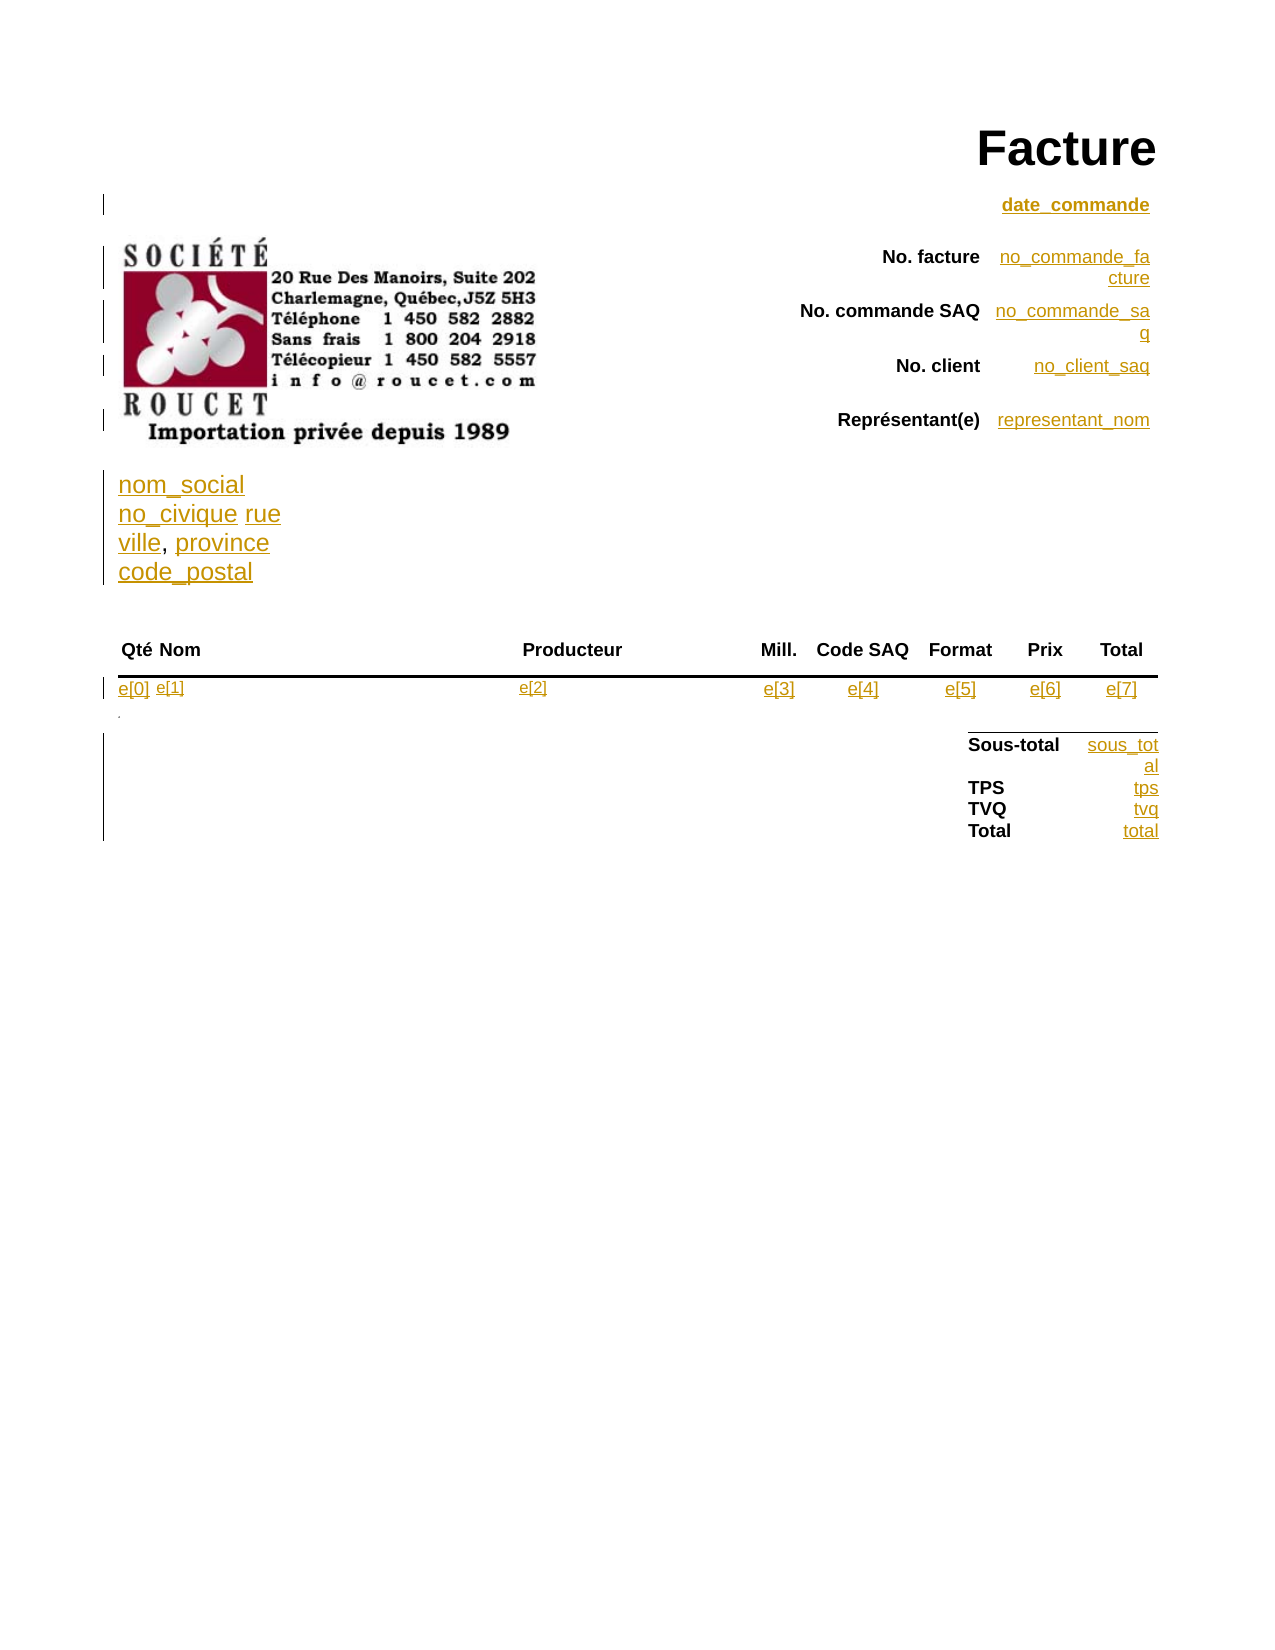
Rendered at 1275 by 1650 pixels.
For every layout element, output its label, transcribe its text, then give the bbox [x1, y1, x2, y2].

text no_civique rue [118, 499, 1157, 528]
table_cell No. commande SAQ [643, 294, 986, 349]
table_cell Représentant(e) [643, 382, 986, 449]
table_header Format [916, 636, 1005, 675]
table_header Sous-total [968, 733, 1085, 776]
table_cell representant_nom [986, 382, 1155, 449]
table_header Qté [118, 636, 156, 675]
table_cell No. client [643, 349, 986, 382]
table_header Total [1085, 636, 1158, 675]
table_header Code SAQ [810, 636, 916, 675]
table_cell No. facture [643, 240, 986, 294]
table_cell e[3] [748, 678, 810, 715]
table_cell e[5] [916, 678, 1005, 715]
table_cell tps [1085, 776, 1158, 798]
text nom_social [118, 470, 1157, 499]
table_header Mill. [748, 636, 810, 675]
table_cell e[1] [156, 678, 519, 715]
table_cell e[6] [1005, 678, 1085, 715]
table_header date_commande [986, 188, 1155, 240]
table_cell Total [968, 820, 1085, 841]
table_header Prix [1005, 636, 1085, 675]
text Facture [118, 118, 1157, 176]
table_cell tvq [1085, 798, 1158, 819]
text a [118, 715, 1157, 720]
table_cell total [1085, 820, 1158, 841]
table_cell e[7] [1085, 678, 1158, 715]
table_cell no_commande_facture [986, 240, 1155, 294]
table_cell TPS [968, 776, 1085, 798]
table_cell TVQ [968, 798, 1085, 819]
table_cell e[4] [810, 678, 916, 715]
table_cell e[0] [118, 678, 156, 715]
table_cell no_commande_saq [986, 294, 1155, 349]
table_cell no_client_saq [986, 349, 1155, 382]
table_header Producteur [519, 636, 748, 675]
table_cell e[2] [519, 678, 748, 715]
table_header [643, 188, 986, 240]
table_header Nom [156, 636, 519, 675]
text code_postal [118, 557, 1157, 585]
picture [118, 235, 542, 449]
text ville, province [118, 528, 1157, 557]
table_header sous_total [1085, 733, 1158, 776]
